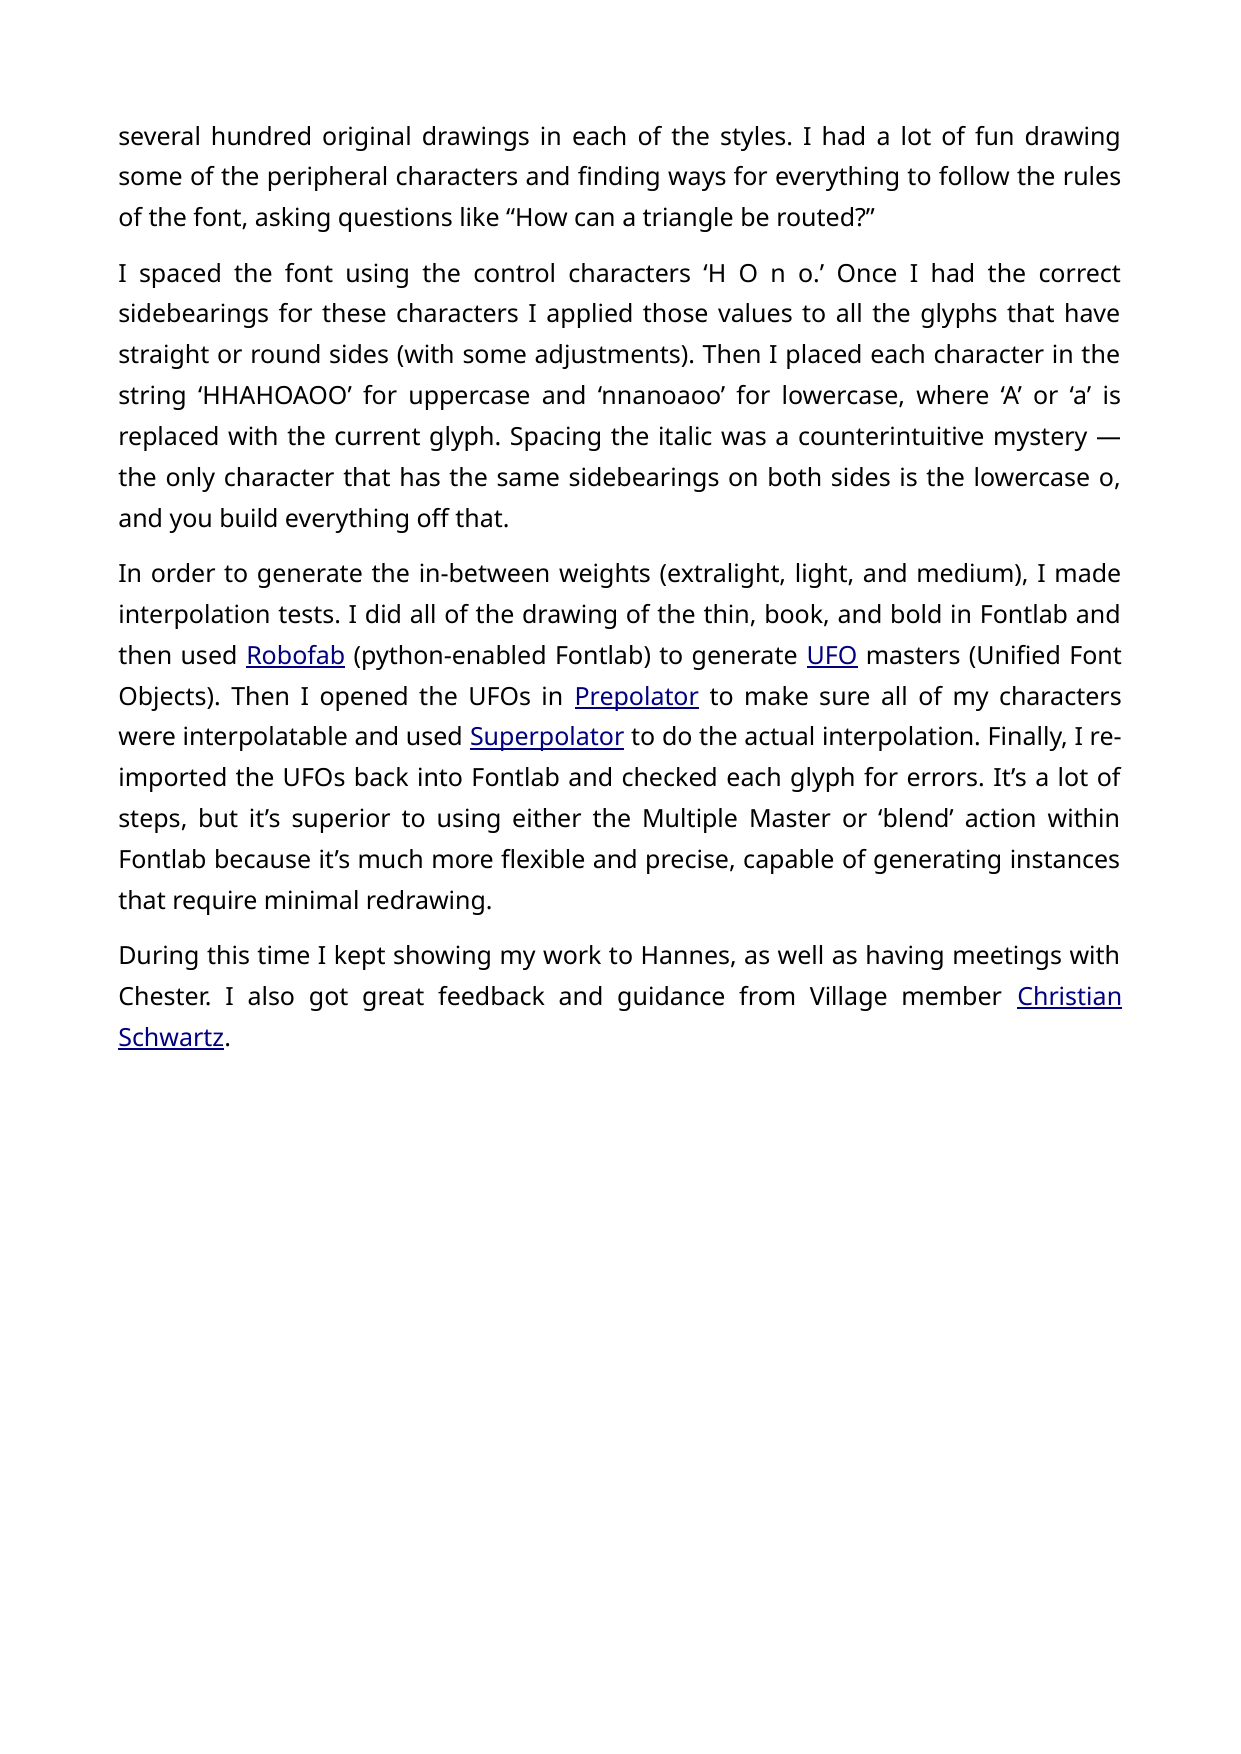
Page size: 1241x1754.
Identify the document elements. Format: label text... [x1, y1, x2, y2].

text I spaced the font using the control characters ‘H O n o.’ Once I had the correct sidebearings for these characters I applied those values to all the glyphs that have straight or round sides (with some adjustments). Then I placed each character in the string ‘HHAHOAOO’ for uppercase and ‘nnanoaoo’ for lowercase, where ‘A’ or ‘a’ is replaced with the current glyph. Spacing the italic was a counterintuitive mystery — the only character that has the same sidebearings on both sides is the lowercase o, and you build everything off that. [118, 255, 1122, 534]
text several hundred original drawings in each of the styles. I had a lot of fun drawing some of the peripheral characters and finding ways for everything to follow the rules of the font, asking questions like “How can a triangle be routed?” [118, 118, 1122, 234]
text During this time I kept showing my work to Hannes, as well as having meetings with Chester. I also got great feedback and guidance from Village member Christian Schwartz. [118, 938, 1122, 1053]
text In order to generate the in-between weights (extralight, light, and medium), I made interpolation tests. I did all of the drawing of the thin, book, and bold in Fontlab and then used Robofab (python-enabled Fontlab) to generate UFO masters (Unified Font Objects). Then I opened the UFOs in Prepolator to make sure all of my characters were interpolatable and used Superpolator to do the actual interpolation. Finally, I re-imported the UFOs back into Fontlab and checked each glyph for errors. It’s a lot of steps, but it’s superior to using either the Multiple Master or ‘blend’ action within Fontlab because it’s much more flexible and precise, capable of generating instances that require minimal redrawing. [118, 556, 1122, 916]
